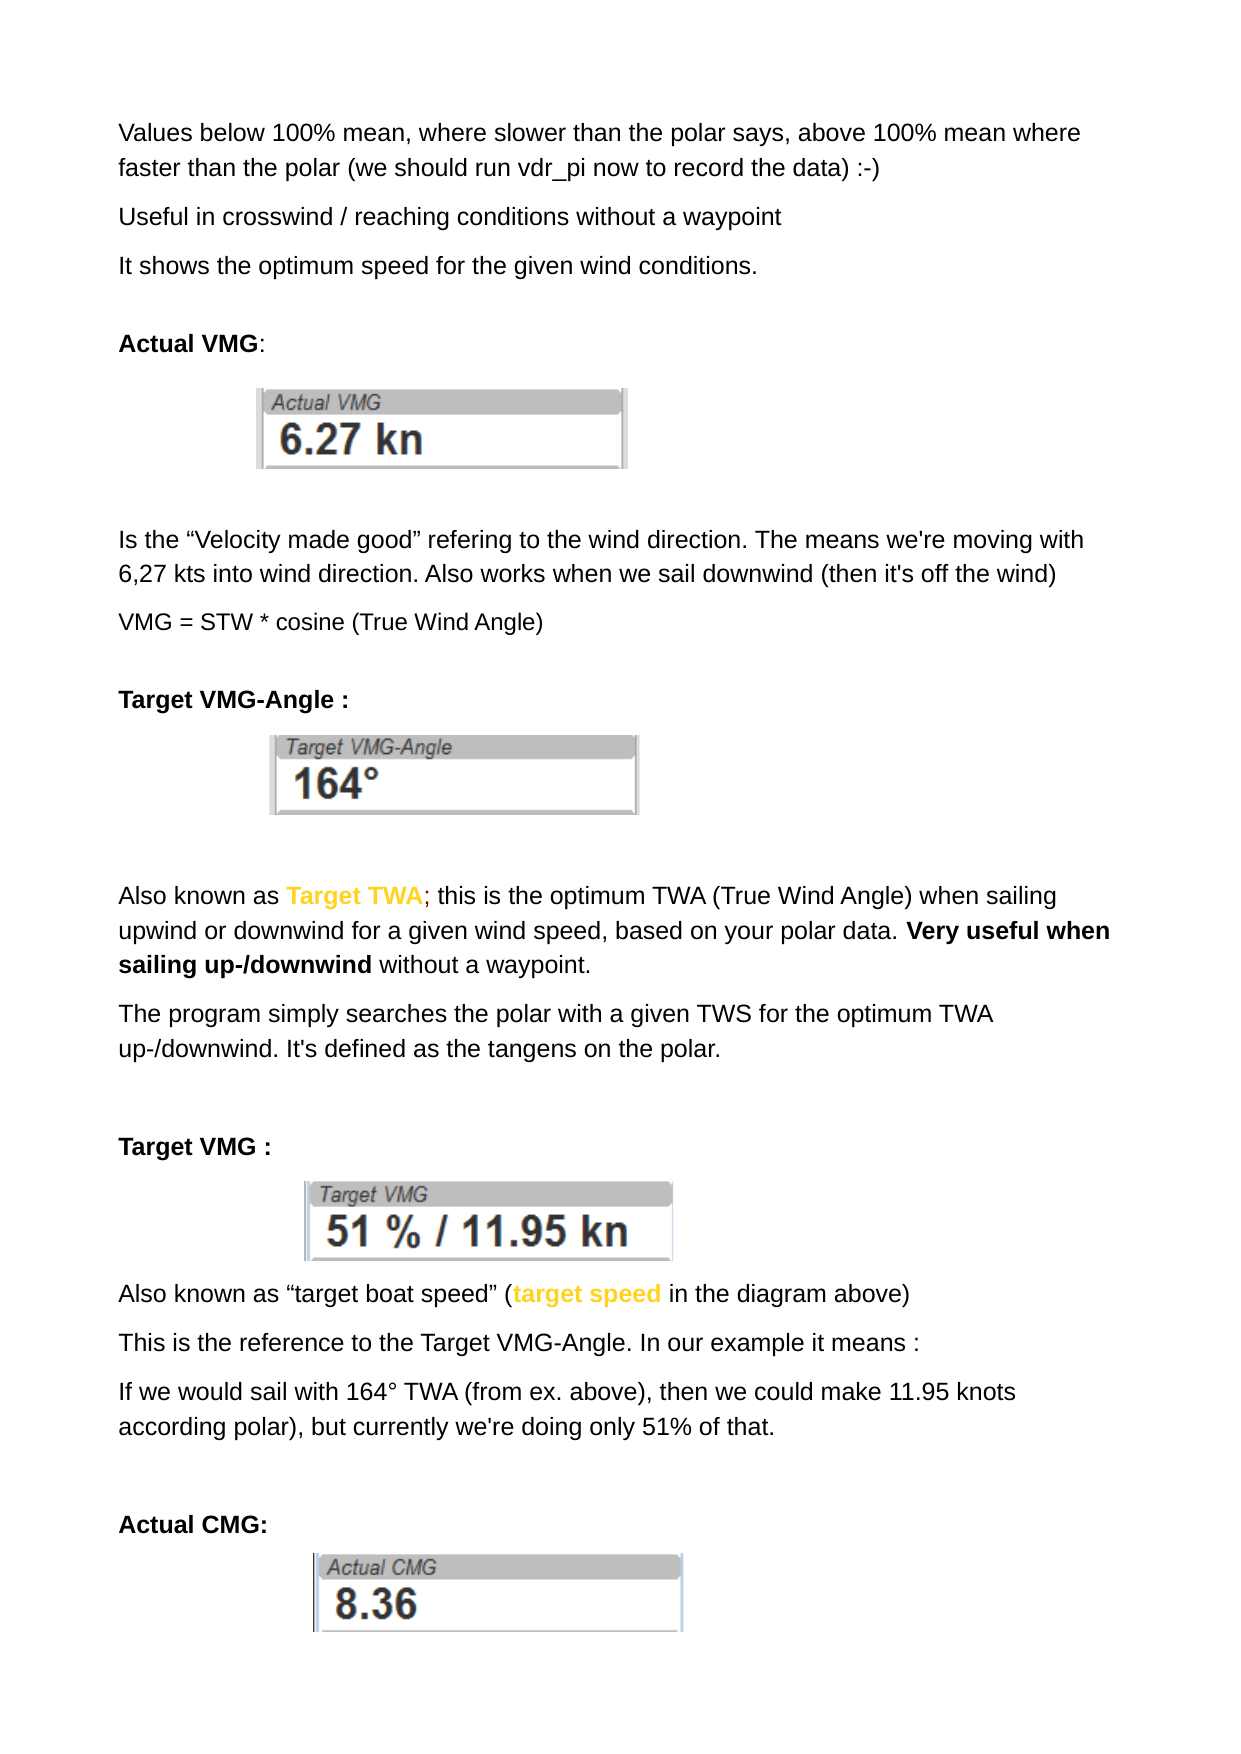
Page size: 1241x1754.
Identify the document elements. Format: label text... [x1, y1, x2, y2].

text Useful in crosswind / reaching conditions without a waypoint [118, 202, 1122, 230]
text VMG = STW * cosine (True Wind Angle) [118, 608, 1122, 636]
text If we would sail with 164° TWA (from ex. above), then we could make 11.95 knots according polar), but currently we're doing only 51% of that. [118, 1377, 1122, 1440]
text Is the “Velocity made good” refering to the wind direction. The means we're moving with 6,27 kts into wind direction. Also works when we sail downwind (then it's off the wind) [118, 525, 1122, 588]
text Actual CMG: [118, 1510, 1122, 1538]
text The program simply searches the polar with a given TWS for the optimum TWA up-/downwind. It's defined as the tangens on the polar. [118, 999, 1122, 1062]
text Actual VMG: [118, 328, 1122, 357]
picture [269, 735, 640, 815]
text This is the reference to the Target VMG-Angle. In our example it means : [118, 1328, 1122, 1357]
text Target VMG : [118, 1132, 1122, 1161]
text Also known as “target boat speed” (target speed in the diagram above) [118, 1279, 1122, 1308]
text Also known as Target TWA; this is the optimum TWA (True Wind Angle) when sailing upwind or downwind for a given wind speed, based on your polar data. Very useful when sailing up-/downwind without a waypoint. [118, 881, 1122, 979]
picture [256, 388, 628, 469]
text Target VMG-Angle : [118, 685, 1122, 714]
picture [304, 1181, 674, 1261]
text Values below 100% mean, where slower than the polar says, above 100% mean where faster than the polar (we should run vdr_pi now to record the data) :-) [118, 118, 1122, 181]
picture [313, 1553, 684, 1632]
text It shows the optimum speed for the given wind conditions. [118, 251, 1122, 279]
